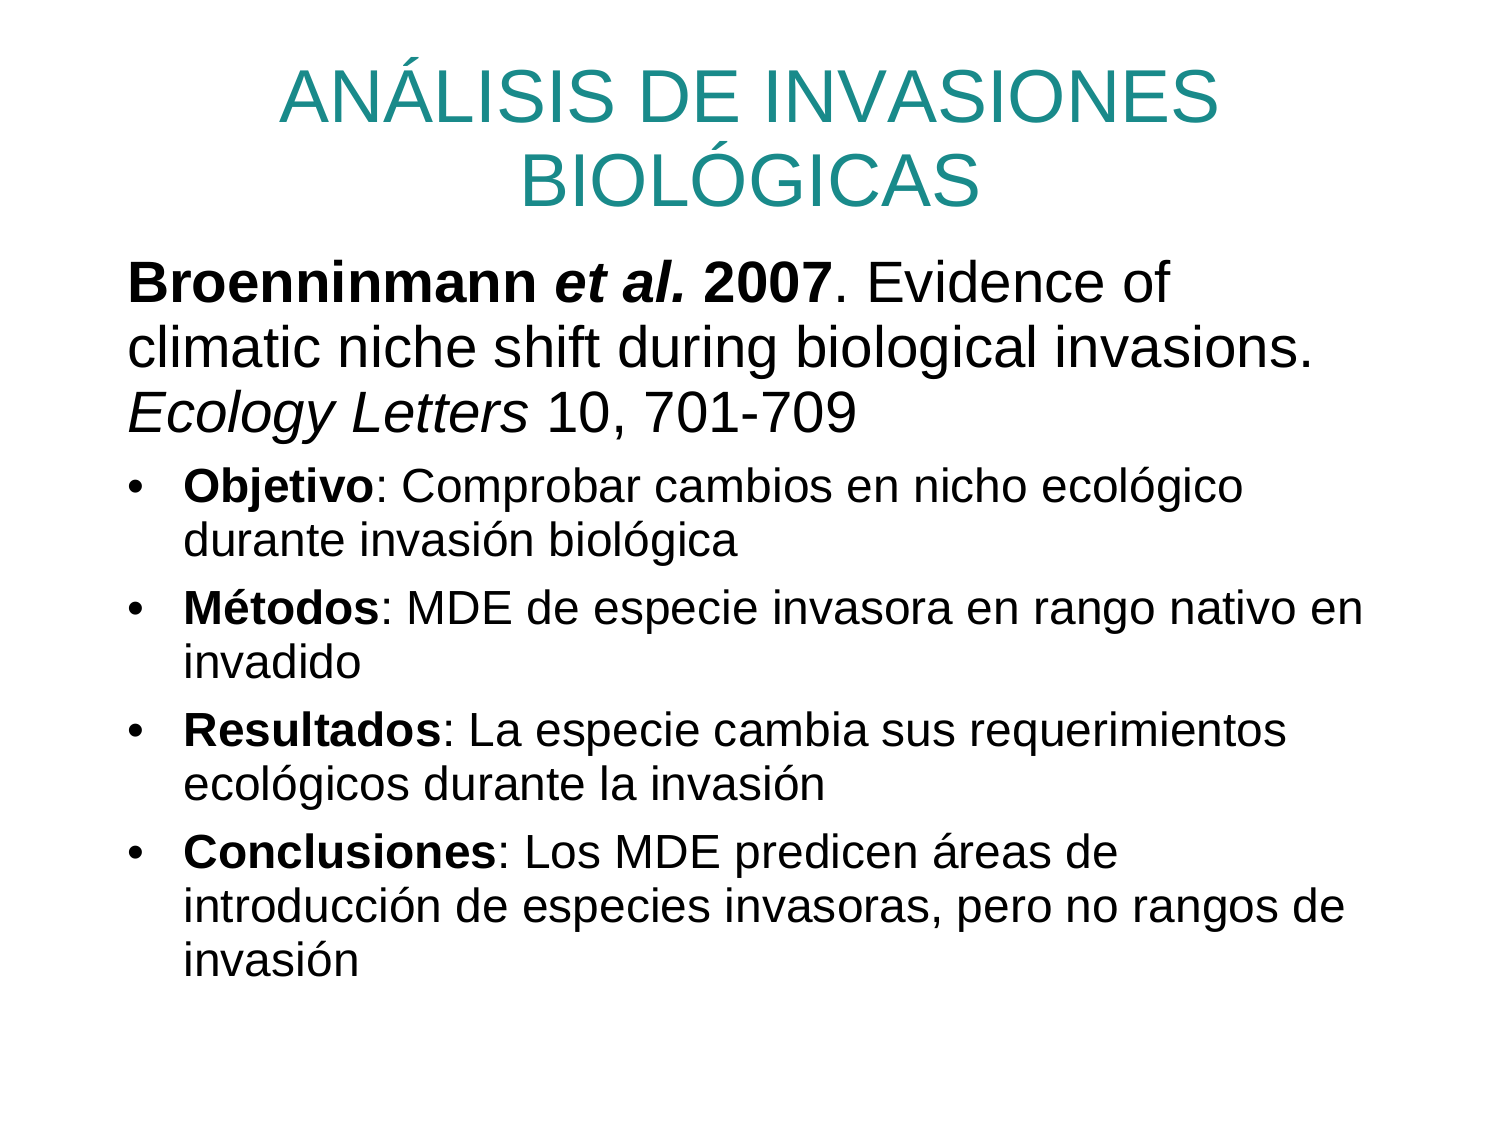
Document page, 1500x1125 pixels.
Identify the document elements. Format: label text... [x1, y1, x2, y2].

title ANÁLISIS DE INVASIONES BIOLÓGICAS [28, 46, 1473, 231]
list Broenninmann et al. 2007. Evidence of climatic niche shift during biological invasions. Ecology Letters 10, 701-709 Objetivo: Comprobar cambios en nicho ecológico durante invasión biológica Métodos: MDE de especie invasora en rango nativo en invadido Resultados: La especie cambia sus requerimientos ecológicos durante la invasión Conclusiones: Los MDE predicen áreas de introducción de especies invasoras, pero no rangos de invasión [112, 241, 1388, 1091]
